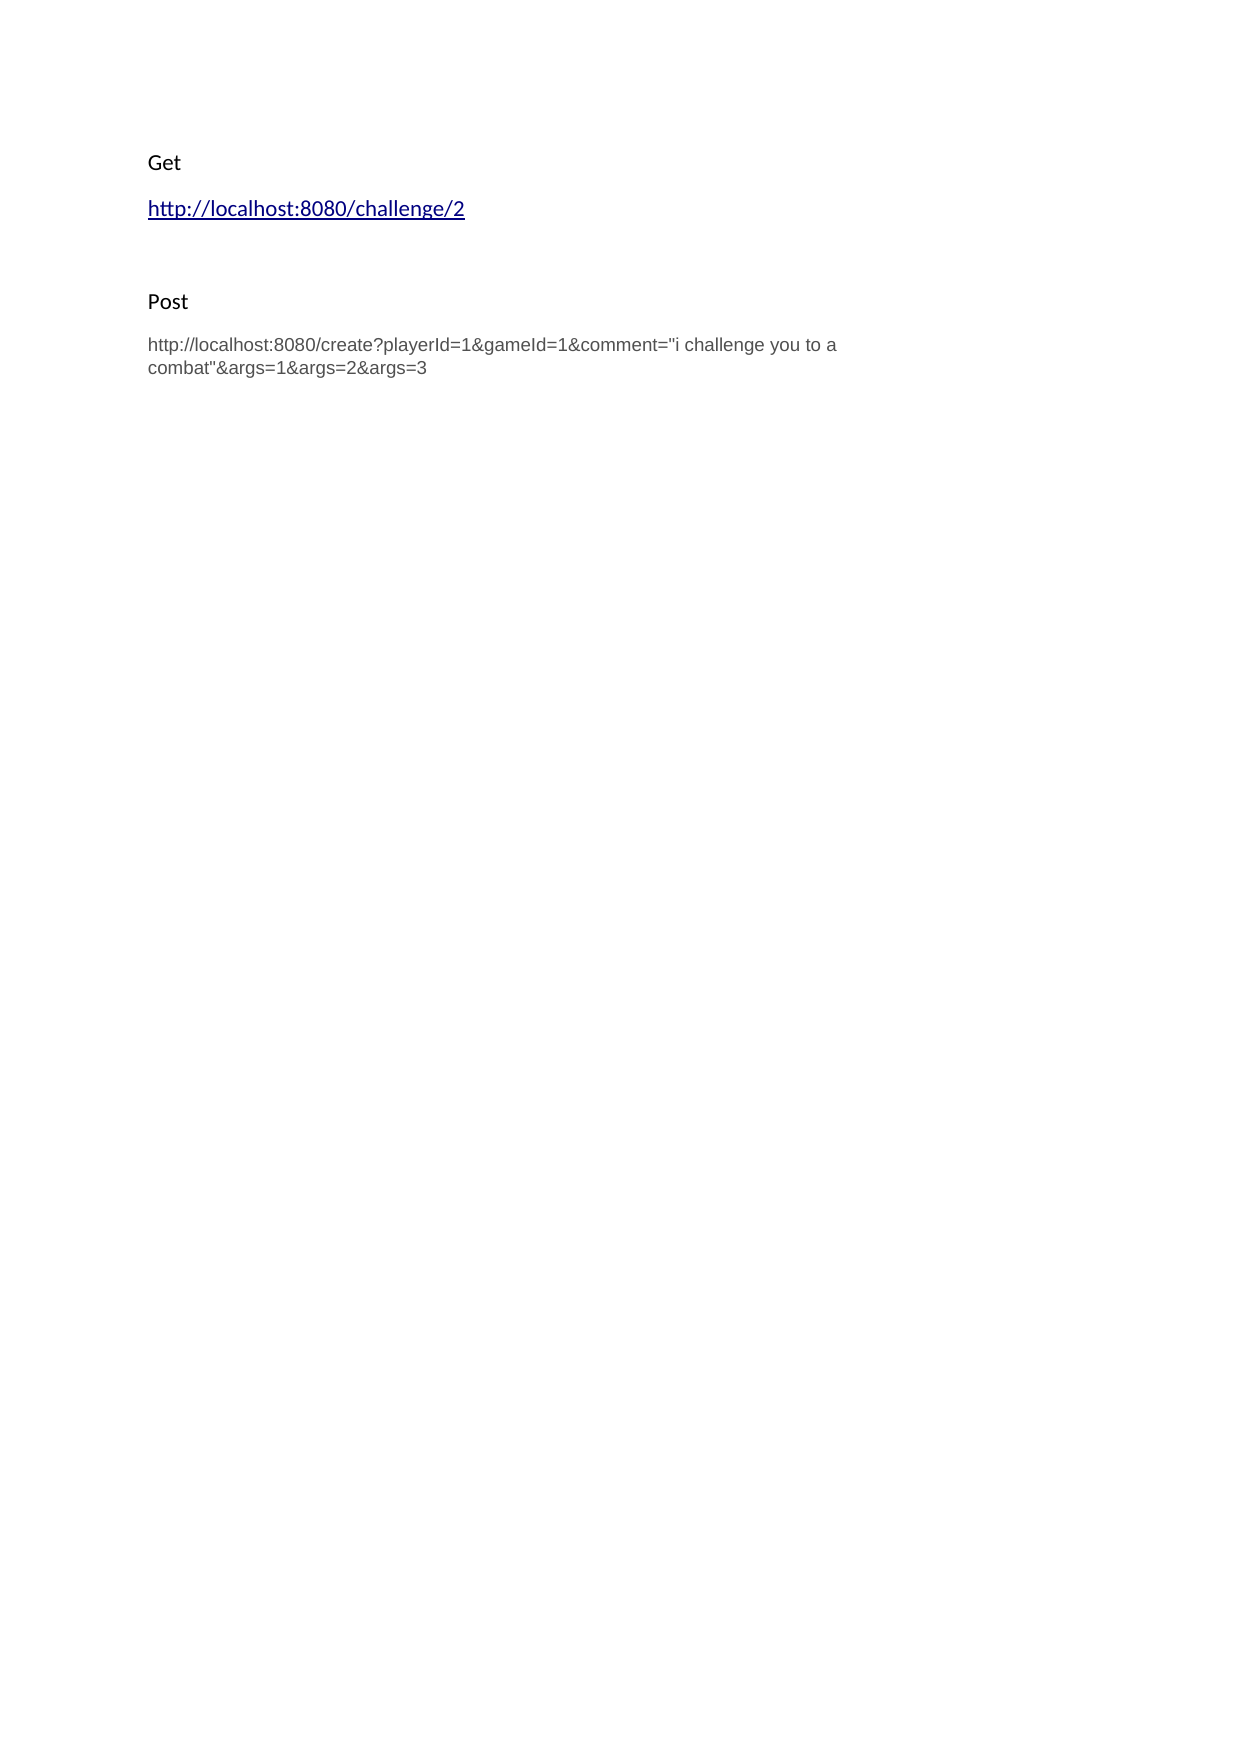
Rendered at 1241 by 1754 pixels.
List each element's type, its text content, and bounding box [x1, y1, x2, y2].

text http://localhost:8080/create?playerId=1&gameId=1&comment="i challenge you to a combat"&args=1&args=2&args=3 [148, 334, 1093, 378]
text Post [148, 287, 1093, 315]
text http://localhost:8080/challenge/2 [148, 194, 1093, 222]
text Get [148, 148, 1093, 176]
